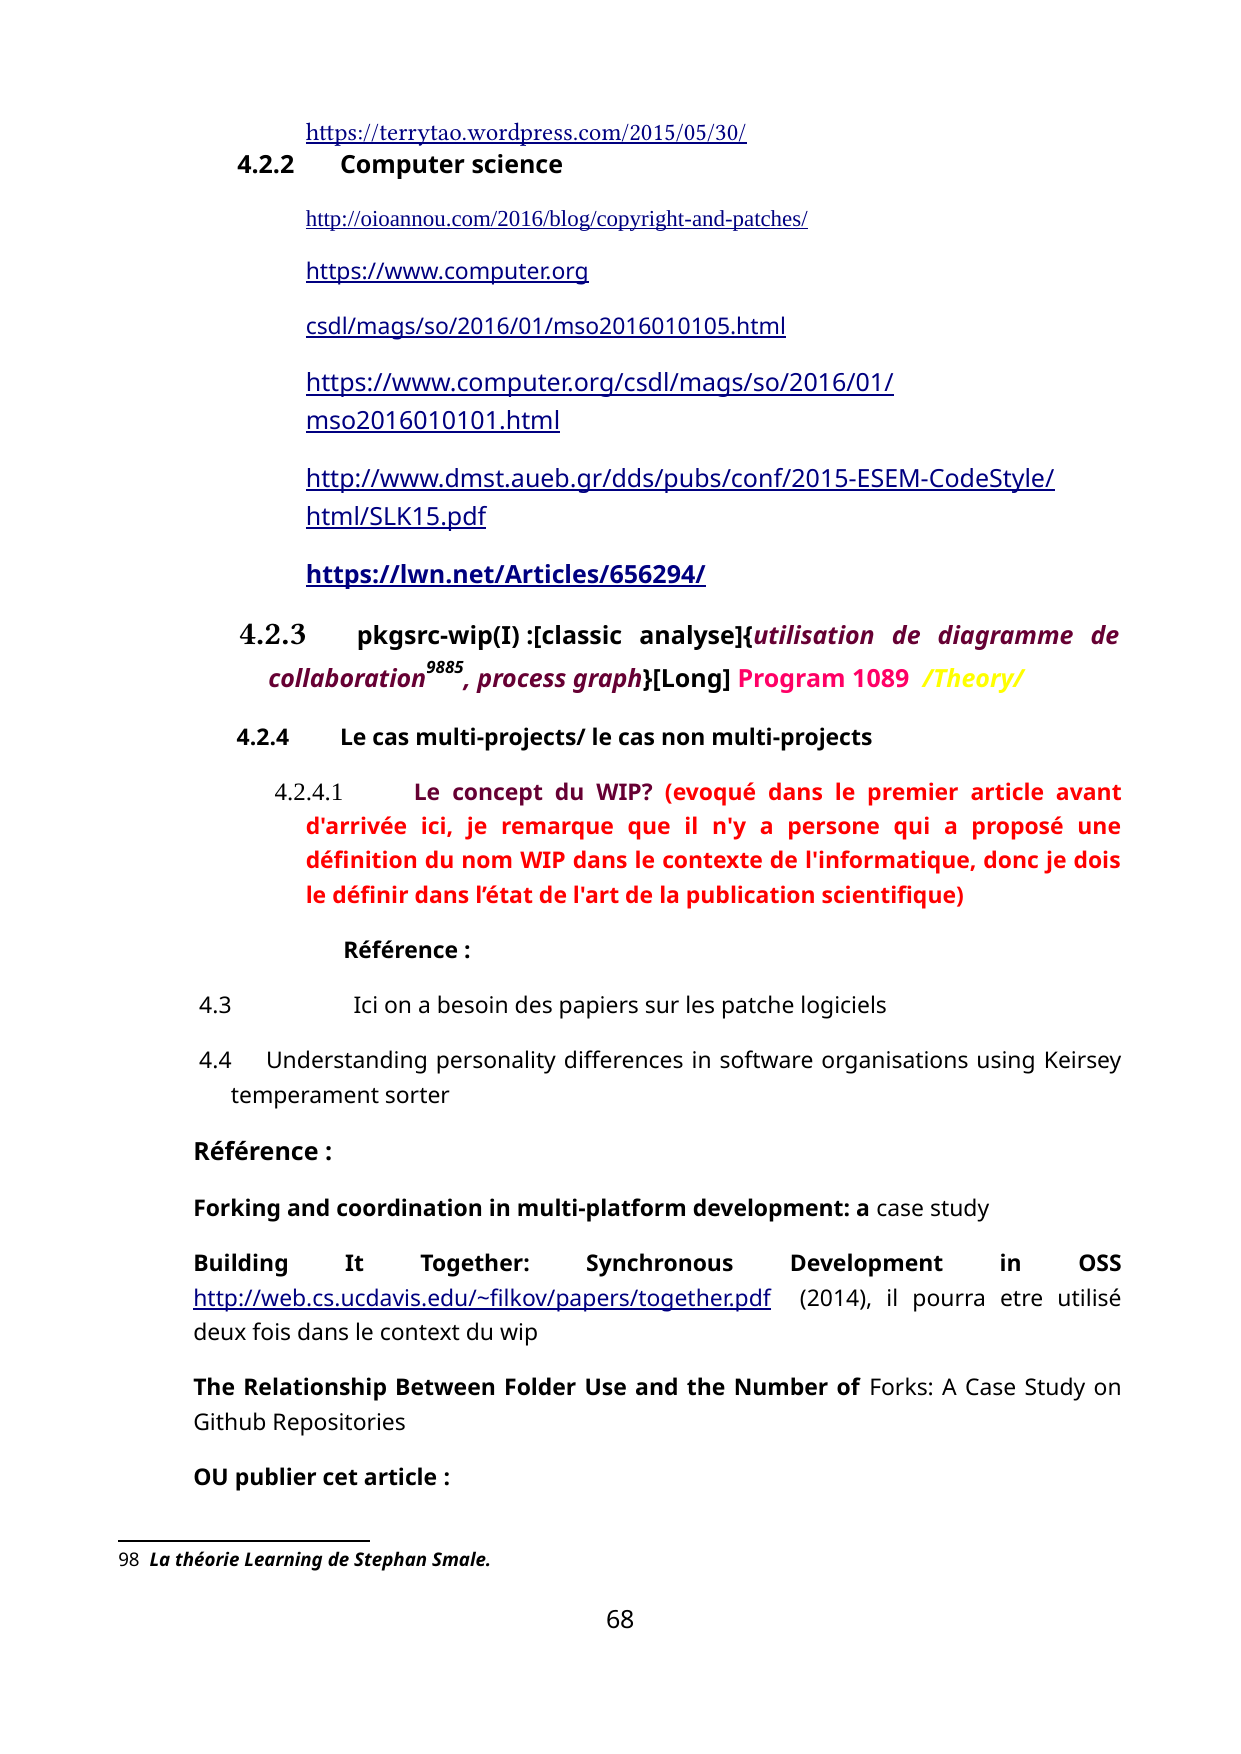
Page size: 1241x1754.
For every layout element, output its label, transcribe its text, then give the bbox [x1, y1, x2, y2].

subtitle https://www.computer.org [268, 255, 1122, 286]
subtitle Computer science [231, 147, 1122, 181]
subtitle Référence : [306, 934, 1122, 965]
subtitle The Relationship Between Folder Use and the Number of Forks: A Case Study on Github Repositories [156, 1371, 1122, 1437]
subtitle http://www.dmst.aueb.gr/dds/pubs/conf/2015-ESEM-CodeStyle/html/SLK15.pdf [268, 461, 1122, 532]
subtitle Forking and coordination in multi-platform development: a case study [156, 1192, 1122, 1223]
subtitle Building It Together: Synchronous Development in OSS http://web.cs.ucdavis.edu/~filkov/papers/together.pdf (2014), il pourra etre utilisé deux fois dans le context du wip [156, 1247, 1122, 1347]
subtitle La théorie Learning de Stephan Smale. [118, 1547, 1122, 1572]
list https://terrytao.wordpress.com/2015/05/30/ [268, 118, 1122, 147]
subtitle https://www.computer.org/csdl/mags/so/2016/01/mso2016010101.html [268, 365, 1122, 437]
subtitle http://oioannou.com/2016/blog/copyright-and-patches/ [268, 205, 1122, 231]
subtitle https://lwn.net/Articles/656294/ [268, 556, 1122, 590]
subtitle Ici on a besoin des papiers sur les patche logiciels [193, 989, 1122, 1020]
subtitle Understanding personality differences in software organisations using Keirsey temperament sorter [193, 1044, 1122, 1110]
subtitle OU publier cet article : [156, 1461, 1122, 1492]
subtitle Le cas multi-projects/ le cas non multi-projects [231, 720, 1122, 752]
subtitle csdl/mags/so/2016/01/mso2016010105.html [268, 310, 1122, 341]
subtitle Référence : [156, 1134, 1122, 1168]
subtitle Le concept du WIP? (evoqué dans le premier article avant d'arrivée ici, je remarque que il n'y a persone qui a proposé une définition du nom WIP dans le contexte de l'informatique, donc je dois le définir dans l’état de l'art de la publication scientifique) [268, 776, 1122, 910]
subtitle pkgsrc-wip(I) :[classic analyse]{utilisation de diagramme de collaboration85, process graph}[Long] Program 1089 /Theory/ [231, 614, 1122, 696]
